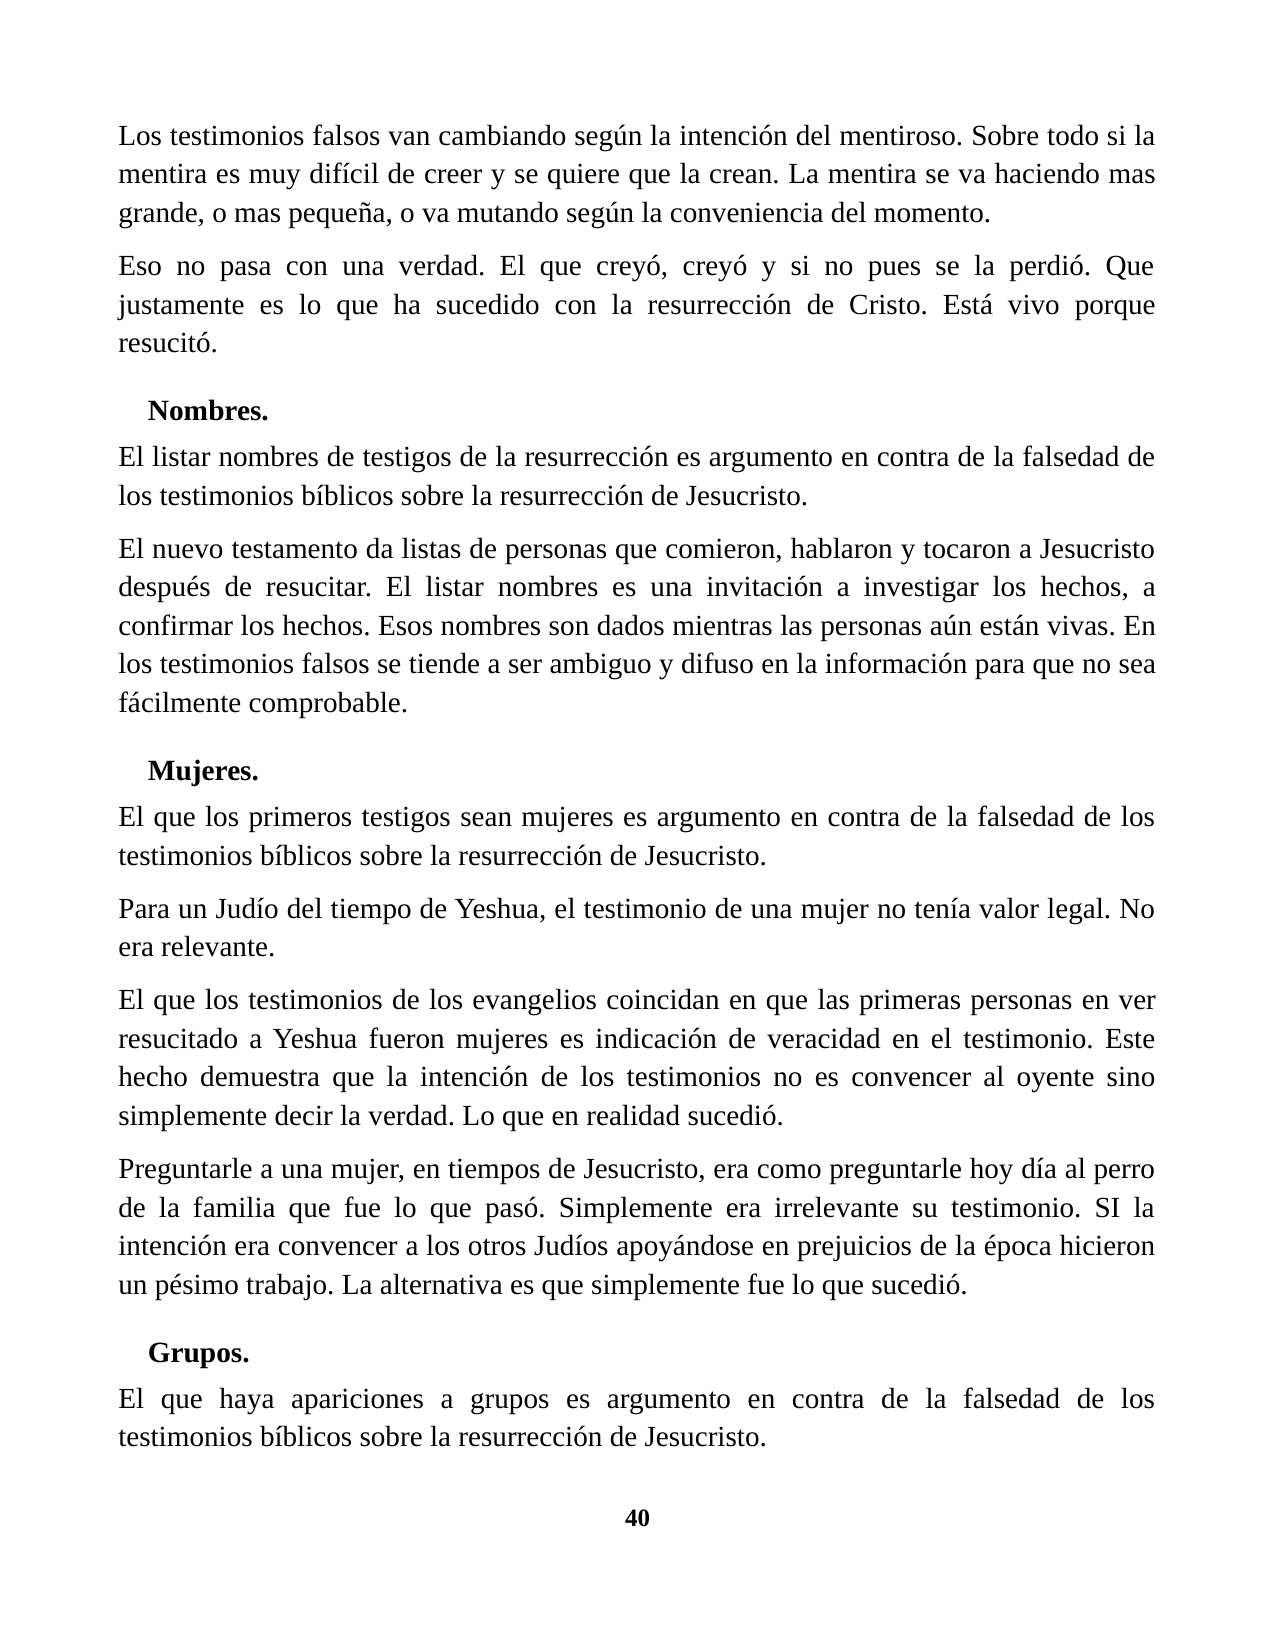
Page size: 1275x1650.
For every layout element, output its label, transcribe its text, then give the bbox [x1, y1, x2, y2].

text El que los primeros testigos sean mujeres es argumento en contra de la falsedad de los testimonios bíblicos sobre la resurrección de Jesucristo. [118, 799, 1157, 871]
text El que haya apariciones a grupos es argumento en contra de la falsedad de los testimonios bíblicos sobre la resurrección de Jesucristo. [118, 1381, 1157, 1453]
text Eso no pasa con una verdad. El que creyó, creyó y si no pues se la perdió. Que justamente es lo que ha sucedido con la resurrección de Cristo. Está vivo porque resucitó. [118, 248, 1157, 359]
text El nuevo testamento da listas de personas que comieron, hablaron y tocaron a Jesucristo después de resucitar. El listar nombres es una invitación a investigar los hechos, a confirmar los hechos. Esos nombres son dados mientras las personas aún están vivas. En los testimonios falsos se tiende a ser ambiguo y difuso en la información para que no sea fácilmente comprobable. [118, 531, 1157, 719]
text El listar nombres de testigos de la resurrección es argumento en contra de la falsedad de los testimonios bíblicos sobre la resurrección de Jesucristo. [118, 439, 1157, 511]
text Los testimonios falsos van cambiando según la intención del mentiroso. Sobre todo si la mentira es muy difícil de creer y se quiere que la crean. La mentira se va haciendo mas grande, o mas pequeña, o va mutando según la conveniencia del momento. [118, 118, 1157, 229]
subtitle Nombres. [148, 393, 1157, 427]
text Para un Judío del tiempo de Yeshua, el testimonio de una mujer no tenía valor legal. No era relevante. [118, 891, 1157, 963]
text El que los testimonios de los evangelios coincidan en que las primeras personas en ver resucitado a Yeshua fueron mujeres es indicación de veracidad en el testimonio. Este hecho demuestra que la intención de los testimonios no es convencer al oyente sino simplemente decir la verdad. Lo que en realidad sucedió. [118, 982, 1157, 1132]
subtitle Mujeres. [148, 753, 1157, 787]
subtitle Grupos. [148, 1334, 1157, 1368]
text Preguntarle a una mujer, en tiempos de Jesucristo, era como preguntarle hoy día al perro de la familia que fue lo que pasó. Simplemente era irrelevante su testimonio. SI la intención era convencer a los otros Judíos apoyándose en prejuicios de la época hicieron un pésimo trabajo. La alternativa es que simplemente fue lo que sucedió. [118, 1151, 1157, 1300]
